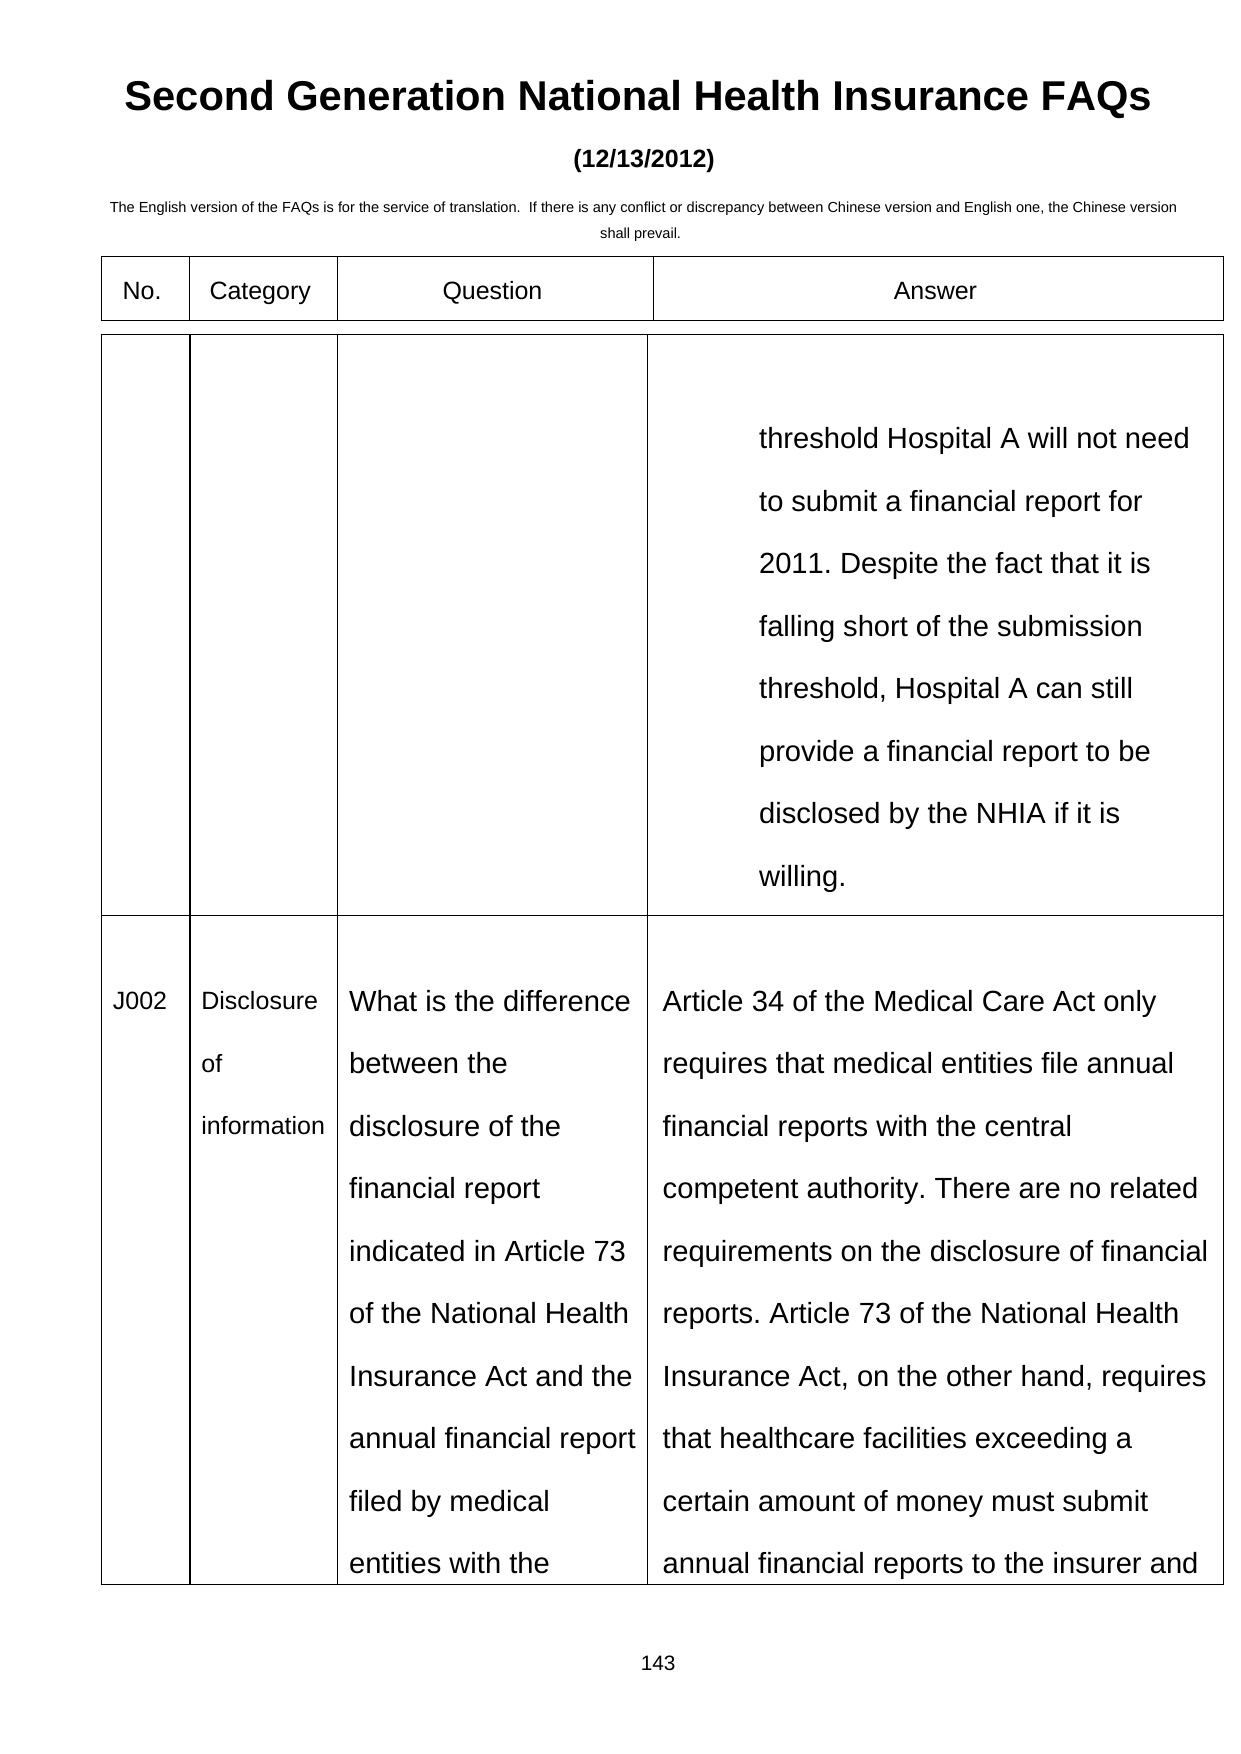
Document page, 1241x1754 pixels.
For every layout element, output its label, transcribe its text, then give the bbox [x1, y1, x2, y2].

table_cell Disclosure of information [191, 916, 337, 1584]
table_cell [102, 335, 189, 915]
table_cell Article 34 of the Medical Care Act only requires that medical entities file annual financial reports with the central competent authority. There are no related requirements on the disclosure of financial reports. Article 73 of the National Health Insurance Act, on the other hand, requires that healthcare facilities exceeding a certain amount of money must submit annual financial reports to the insurer and [648, 916, 1223, 1584]
table_cell [191, 335, 337, 915]
table_cell J002 [102, 916, 189, 1584]
table_cell [338, 335, 647, 915]
table_cell threshold Hospital A will not need to submit a financial report for 2011. Despite the fact that it is falling short of the submission threshold, Hospital A can still provide a financial report to be disclosed by the NHIA if it is willing. [648, 335, 1223, 915]
table_cell What is the difference between the disclosure of the financial report indicated in Article 73 of the National Health Insurance Act and the annual financial report filed by medical entities with the [338, 916, 647, 1584]
